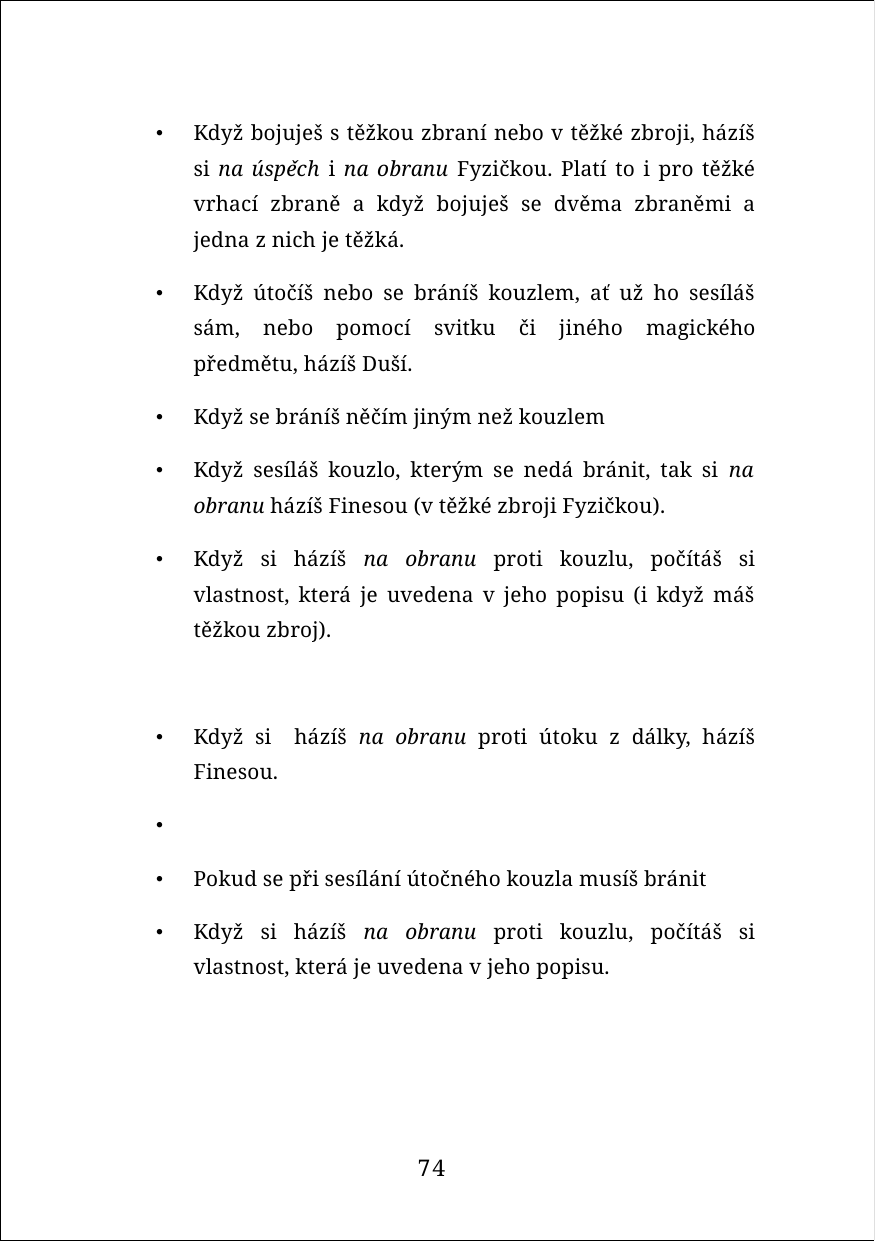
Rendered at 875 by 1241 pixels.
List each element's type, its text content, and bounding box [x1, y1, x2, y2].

list Pokud se při sesílání útočného kouzla musíš bránit [156, 864, 756, 892]
list Když si házíš na obranu proti útoku z dálky, házíš Finesou. [156, 722, 756, 786]
list Když si házíš na obranu proti kouzlu, počítáš si vlastnost, která je uvedena v jeho popisu. [156, 917, 756, 981]
list Když si házíš na obranu proti kouzlu, počítáš si vlastnost, která je uvedena v jeho popisu (i když máš těžkou zbroj). [156, 544, 756, 644]
list Když sesíláš kouzlo, kterým se nedá bránit, tak si na obranu házíš Finesou (v těžké zbroji Fyzičkou). [156, 456, 756, 519]
list Když útočíš nebo se bráníš kouzlem, ať už ho sesíláš sám, nebo pomocí svitku či jiného magického předmětu, házíš Duší. [156, 278, 756, 377]
list Když bojuješ s těžkou zbraní nebo v těžké zbroji, házíš si na úspěch i na obranu Fyzičkou. Platí to i pro těžké vrhací zbraně a když bojuješ se dvěma zbraněmi a jedna z nich je těžká. [156, 118, 756, 253]
list Když se bráníš něčím jiným než kouzlem [156, 402, 756, 431]
